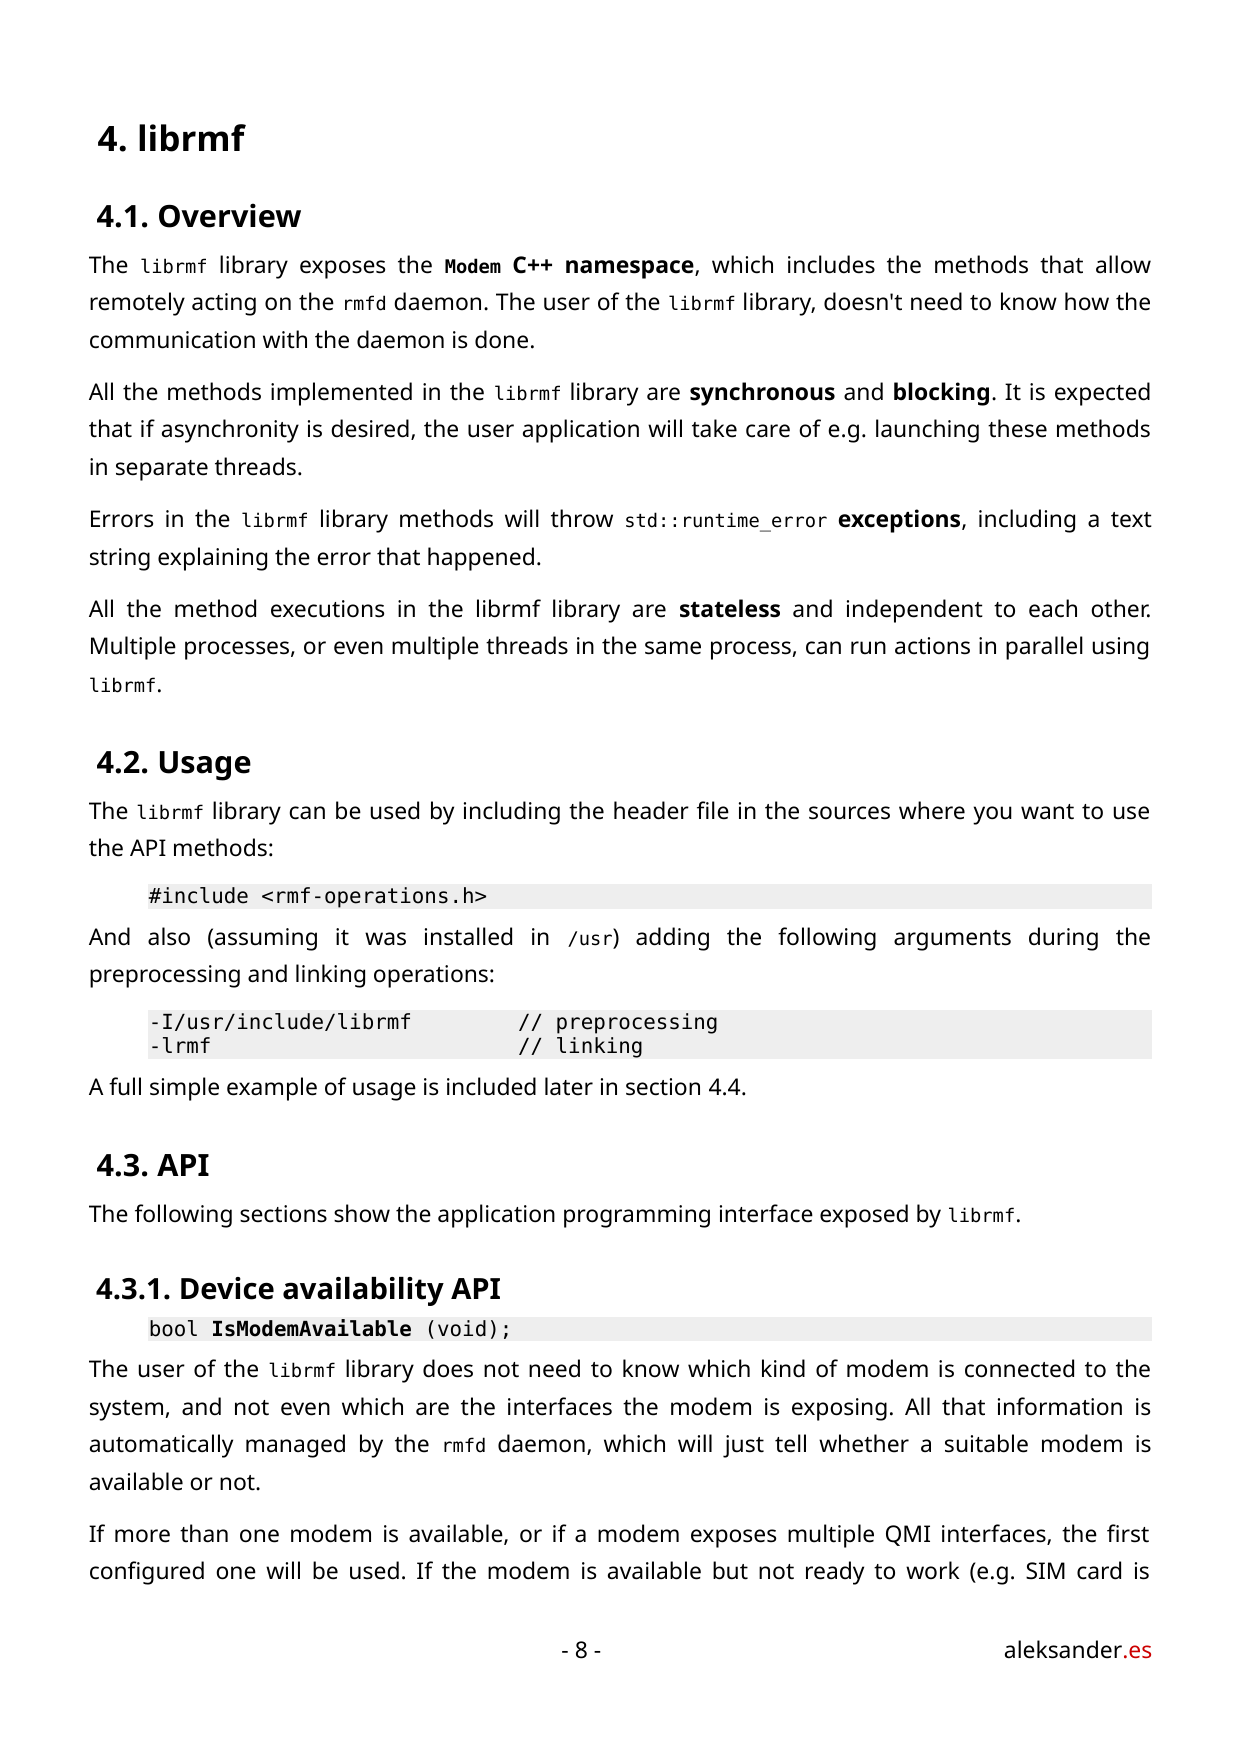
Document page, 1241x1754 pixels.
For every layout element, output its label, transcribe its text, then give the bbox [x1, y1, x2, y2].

text Errors in the librmf library methods will throw std::runtime_error exceptions, including a text string explaining the error that happened. [88, 503, 1152, 572]
subtitle Overview [88, 194, 1152, 236]
text All the method executions in the librmf library are stateless and independent to each other. Multiple processes, or even multiple threads in the same process, can run actions in parallel using librmf. [88, 593, 1152, 699]
text bool IsModemAvailable (void); [148, 1317, 1152, 1341]
subtitle Device availability API [88, 1268, 1152, 1308]
text The librmf library can be used by including the header file in the sources where you want to use the API methods: [88, 795, 1152, 863]
text All the methods implemented in the librmf library are synchronous and blocking. It is expected that if asynchronity is desired, the user application will take care of e.g. launching these methods in separate threads. [88, 376, 1152, 482]
subtitle API [88, 1144, 1152, 1185]
text The user of the librmf library does not need to know which kind of modem is connected to the system, and not even which are the interfaces the modem is exposing. All that information is automatically managed by the rmfd daemon, which will just tell whether a suitable modem is available or not. [88, 1353, 1152, 1497]
text -I/usr/include/librmf // preprocessing [148, 1010, 1152, 1034]
subtitle Usage [88, 741, 1152, 782]
text And also (assuming it was installed in /usr) adding the following arguments during the preprocessing and linking operations: [88, 921, 1152, 989]
text -lrmf // linking [148, 1034, 1152, 1059]
subtitle librmf [88, 113, 1152, 161]
text The following sections show the application programming interface exposed by librmf. [88, 1198, 1152, 1229]
text The librmf library exposes the Modem C++ namespace, which includes the methods that allow remotely acting on the rmfd daemon. The user of the librmf library, doesn't need to know how the communication with the daemon is done. [88, 249, 1152, 355]
text A full simple example of usage is included later in section 4.4. [88, 1071, 1152, 1102]
text #include <rmf-operations.h> [148, 884, 1152, 909]
text If more than one modem is available, or if a modem exposes multiple QMI interfaces, the first configured one will be used. If the modem is available but not ready to work (e.g. SIM card is [88, 1517, 1152, 1586]
